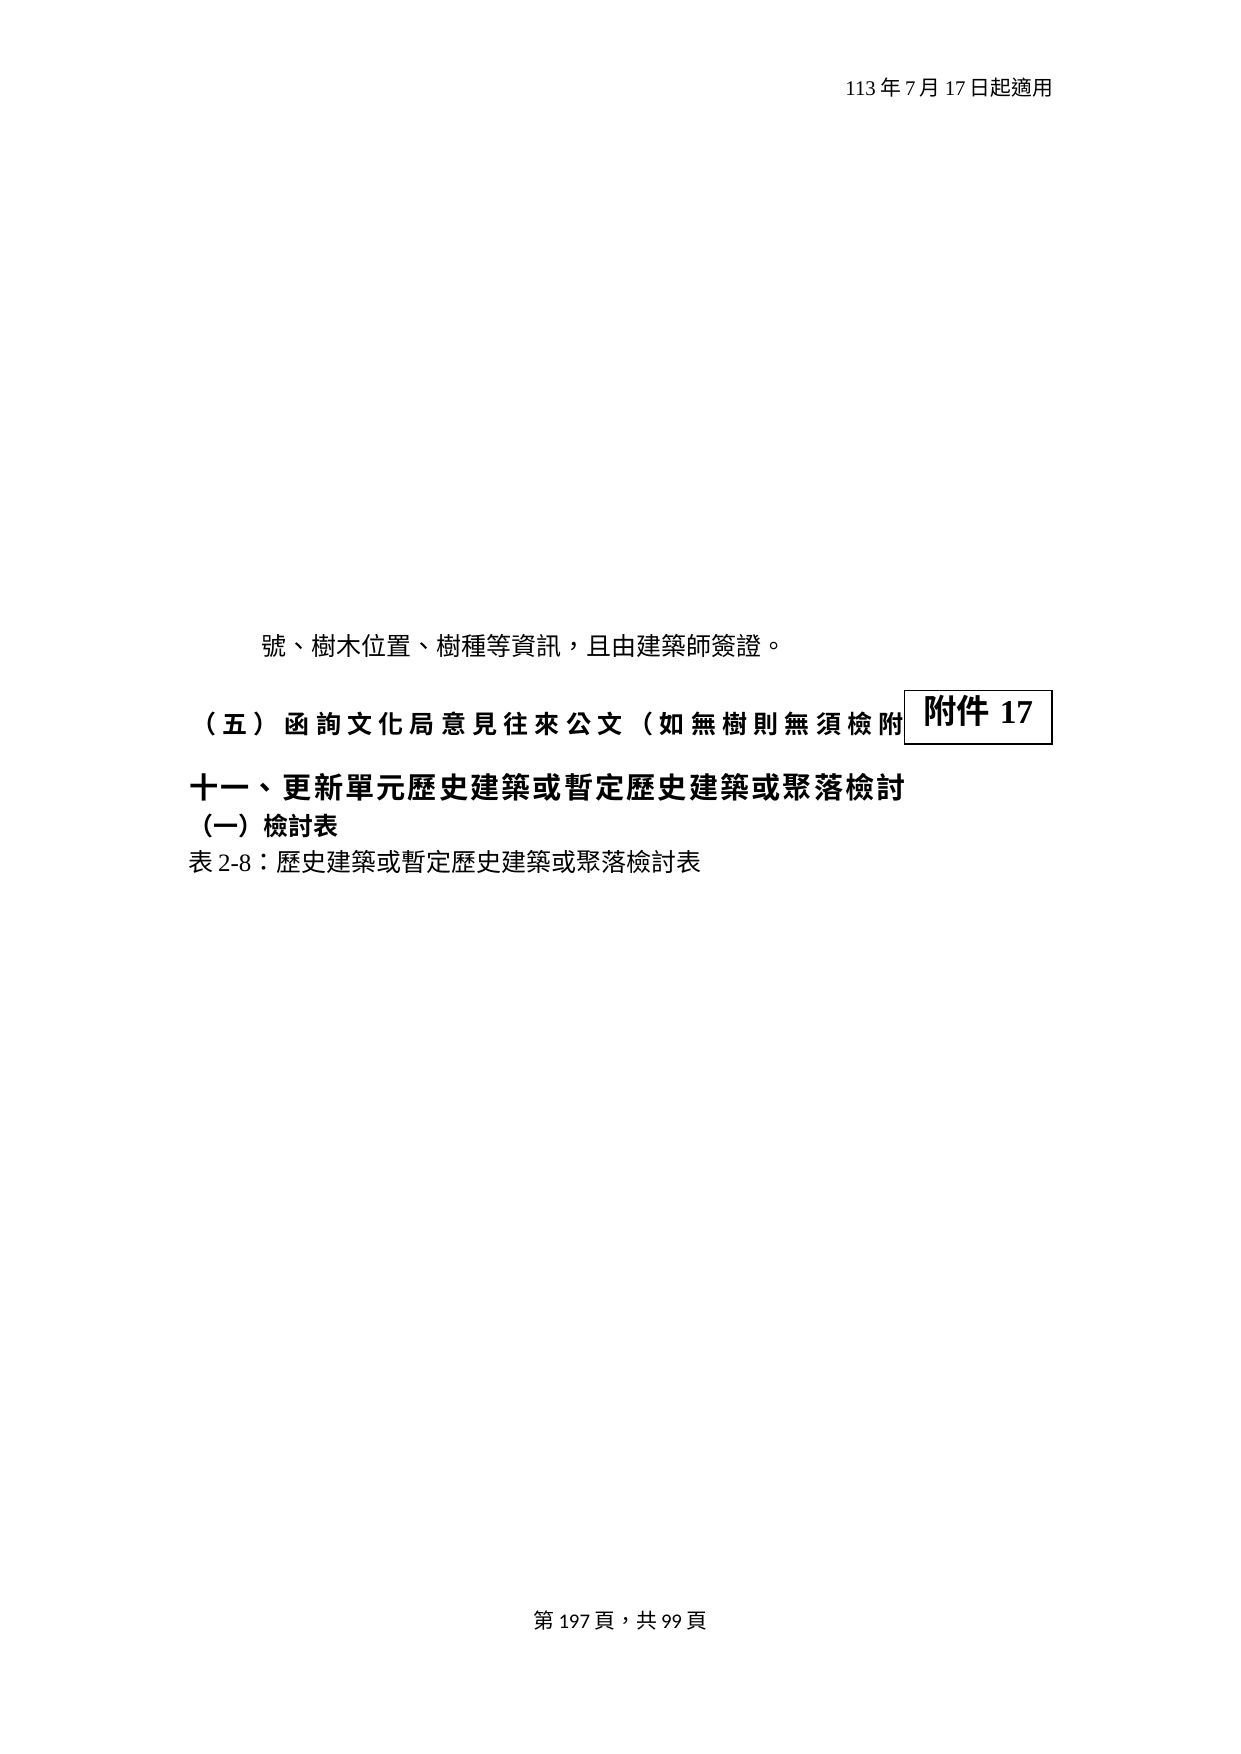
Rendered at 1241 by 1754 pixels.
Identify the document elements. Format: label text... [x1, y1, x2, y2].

text 號、樹木位置、樹種等資訊，且由建築師簽證。 [261, 627, 1052, 662]
text （一）檢討表 [188, 806, 1052, 842]
text 表2-8：歷史建築或暫定歷史建築或聚落檢討表 [188, 842, 1052, 879]
text 十一、更新單元歷史建築或暫定歷史建築或聚落檢討 [188, 744, 1052, 806]
text （五）函詢文化局意見往來公文（如無樹則無須檢附該文件） [188, 681, 1073, 744]
